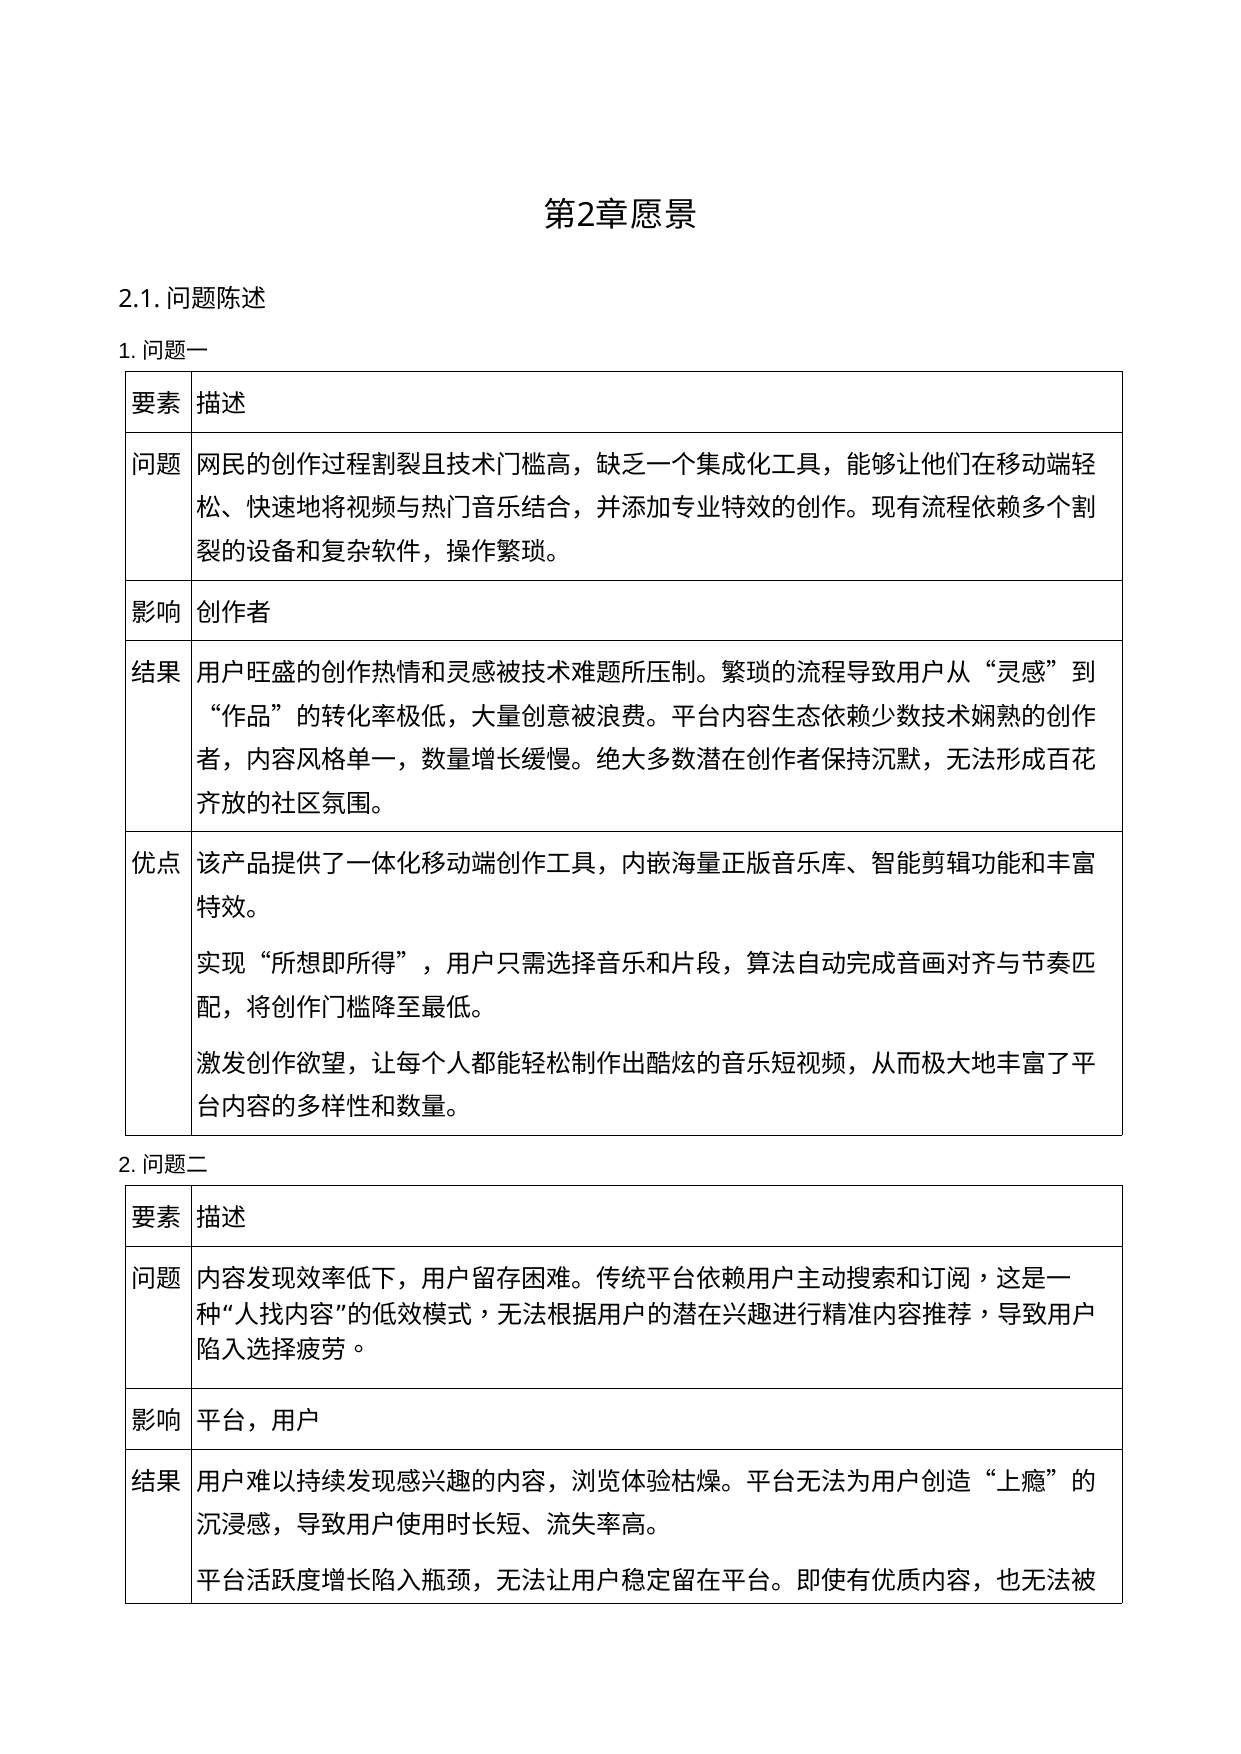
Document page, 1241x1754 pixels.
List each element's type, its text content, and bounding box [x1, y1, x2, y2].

table_cell 问题 [126, 433, 191, 580]
subtitle 问题陈述 [118, 278, 1122, 314]
table_cell 网民的创作过程割裂且技术门槛高，缺乏一个集成化工具，能够让他们在移动端轻松、快速地将视频与热门音乐结合，并添加专业特效的创作。现有流程依赖多个割裂的设备和复杂软件，操作繁琐。 [192, 433, 1122, 580]
table_header 要素 [126, 1186, 191, 1246]
table_cell 问题 [126, 1247, 191, 1388]
table_header 描述 [192, 1186, 1122, 1246]
table_cell 影响 [126, 581, 191, 640]
table_cell 该产品提供了一体化移动端创作工具，内嵌海量正版音乐库、智能剪辑功能和丰富特效。 实现“所想即所得”，用户只需选择音乐和片段，算法自动完成音画对齐与节奏匹配，将创作门槛降至最低。 激发创作欲望，让每个人都能轻松制作出酷炫的音乐短视频，从而极大地丰富了平台内容的多样性和数量。 [192, 832, 1122, 1135]
table_cell 结果 [126, 641, 191, 831]
table_cell 影响 [126, 1389, 191, 1449]
table_cell 平台，用户 [192, 1389, 1122, 1449]
subtitle 问题一 [118, 333, 1122, 365]
table_header 要素 [126, 372, 191, 432]
table_cell 内容发现效率低下，用户留存困难。传统平台依赖用户主动搜索和订阅，这是一种“人找内容”的低效模式，无法根据用户的潜在兴趣进行精准内容推荐，导致用户陷入选择疲劳。 [192, 1247, 1122, 1388]
table_cell 用户难以持续发现感兴趣的内容，浏览体验枯燥。平台无法为用户创造“上瘾”的沉浸感，导致用户使用时长短、流失率高。 平台活跃度增长陷入瓶颈，无法让用户稳定留在平台。即使有优质内容，也无法被 [192, 1450, 1122, 1603]
table_cell 优点 [126, 832, 191, 1135]
subtitle 愿景 [118, 188, 1122, 236]
table_header 描述 [192, 372, 1122, 432]
table_cell 用户旺盛的创作热情和灵感被技术难题所压制。繁琐的流程导致用户从“灵感”到“作品”的转化率极低，大量创意被浪费。平台内容生态依赖少数技术娴熟的创作者，内容风格单一，数量增长缓慢。绝大多数潜在创作者保持沉默，无法形成百花齐放的社区氛围。 [192, 641, 1122, 831]
table_cell 结果 [126, 1450, 191, 1603]
table_cell 创作者 [192, 581, 1122, 640]
subtitle 问题二 [118, 1147, 1122, 1179]
